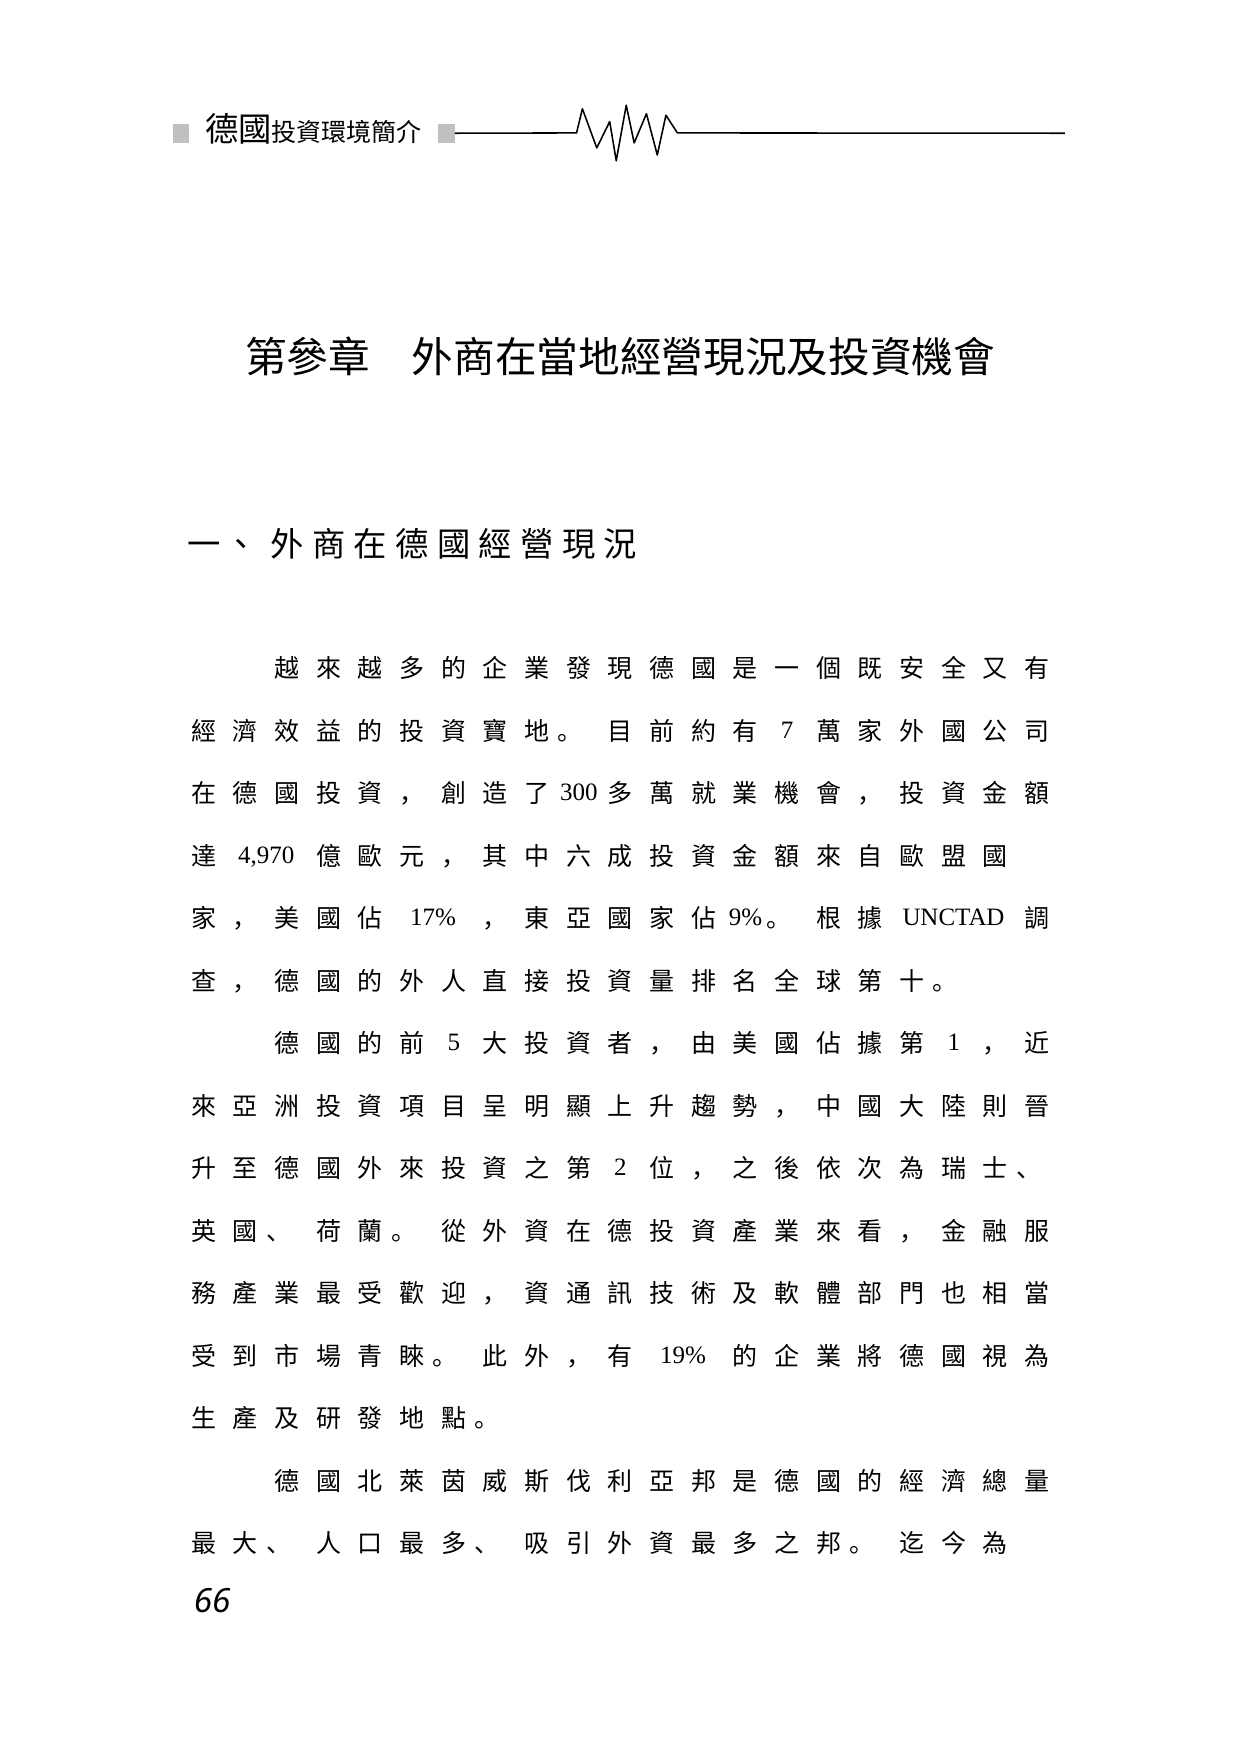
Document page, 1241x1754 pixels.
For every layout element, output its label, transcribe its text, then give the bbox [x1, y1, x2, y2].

text 德國北萊茵威斯伐利亞邦是德國的經濟總量最大、人口最多、吸引外資最多之邦。迄今為 [183, 1438, 1058, 1563]
text 第參章 外商在當地經營現況及投資機會 [183, 313, 1058, 375]
text 越來越多的企業發現德國是一個既安全又有經濟效益的投資寶地。目前約有7萬家外國公司在德國投資，創造了300多萬就業機會，投資金額達4,970億歐元，其中六成投資金額來自歐盟國家，美國佔17%，東亞國家佔9%。根據UNCTAD調查，德國的外人直接投資量排名全球第十。 [183, 625, 1058, 1000]
text 一、外商在德國經營現況 [183, 500, 1058, 563]
text 德國的前5大投資者，由美國佔據第1，近來亞洲投資項目呈明顯上升趨勢，中國大陸則晉升至德國外來投資之第2位，之後依次為瑞士、英國、荷蘭。從外資在德投資產業來看，金融服務產業最受歡迎，資通訊技術及軟體部門也相當受到市場青睞。此外，有19%的企業將德國視為生產及研發地點。 [183, 1000, 1058, 1438]
